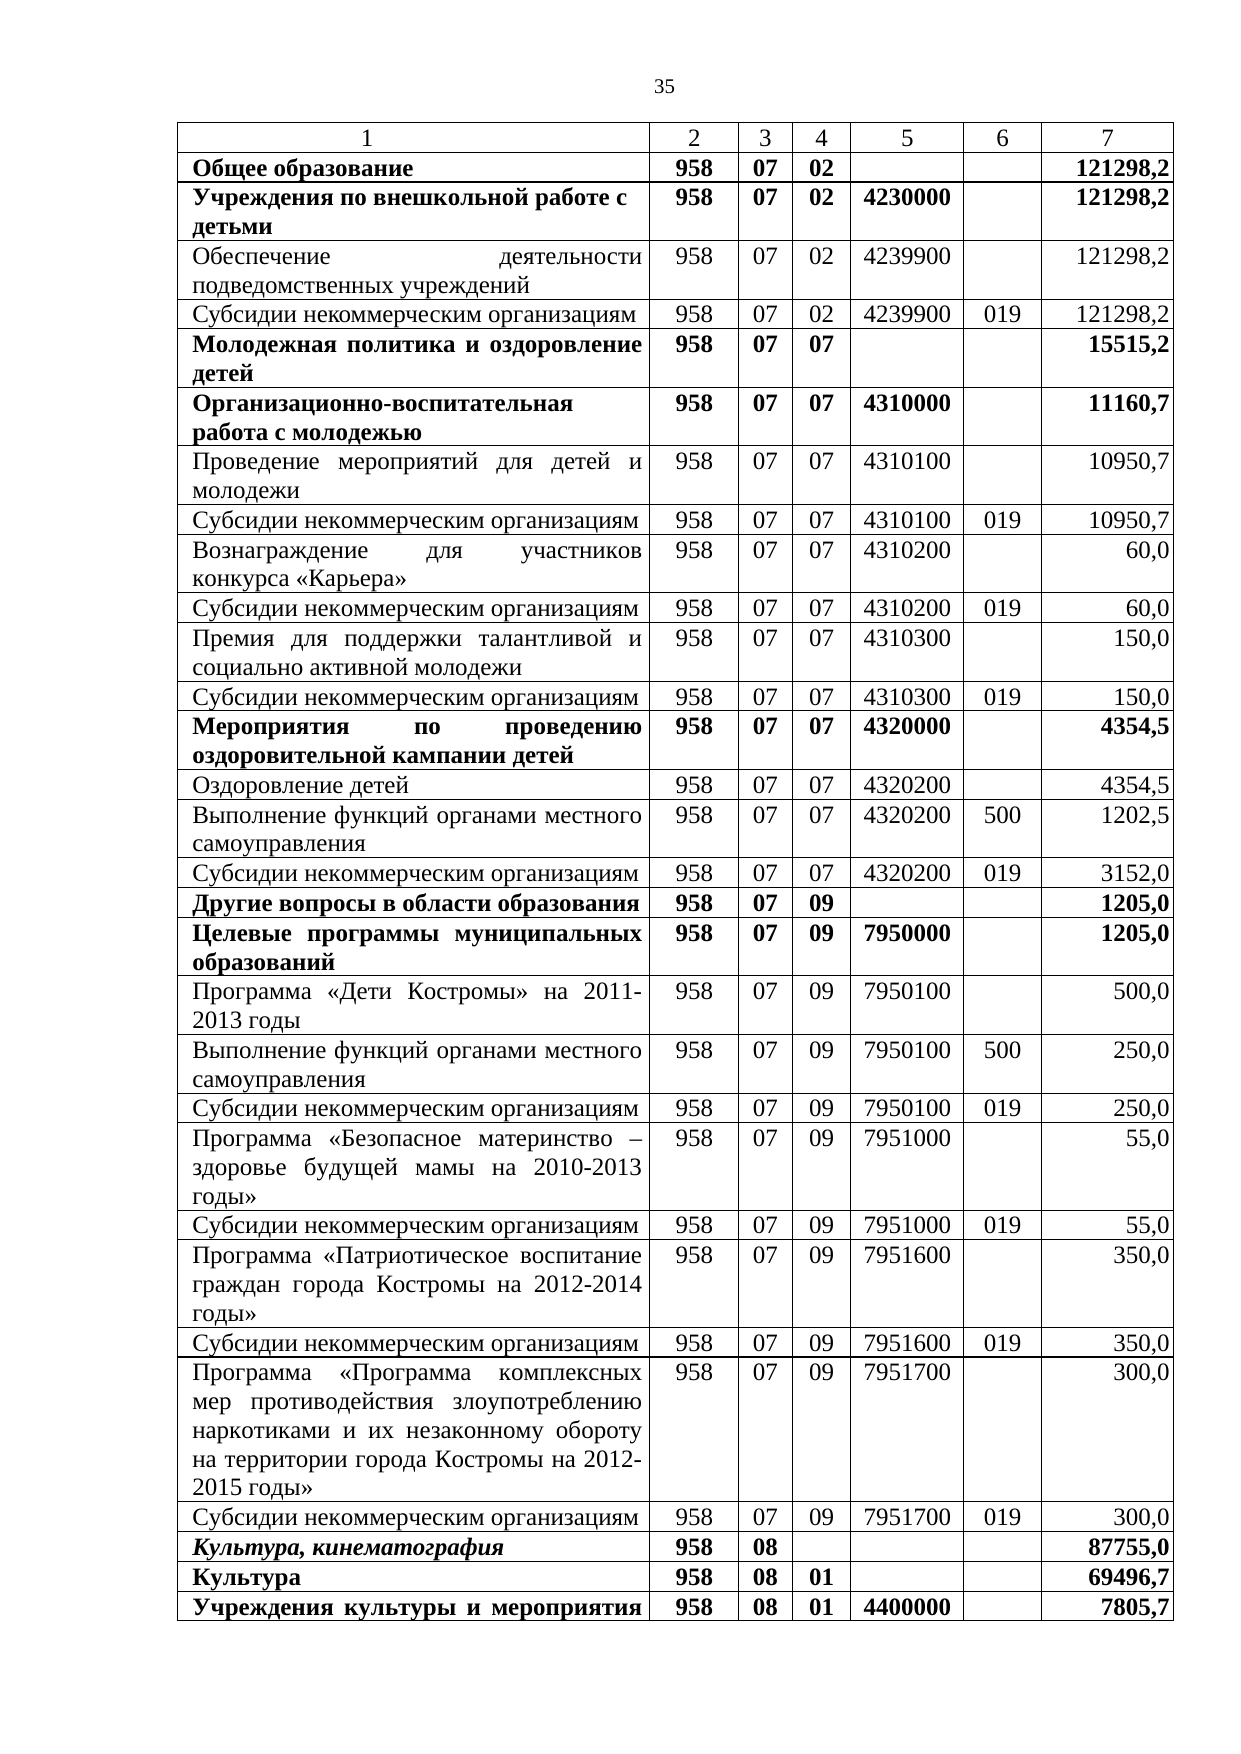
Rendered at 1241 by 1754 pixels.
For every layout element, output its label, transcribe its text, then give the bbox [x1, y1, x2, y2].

table_cell Субсидии некоммерческим организациям [178, 1502, 649, 1531]
table_cell 07 [739, 888, 792, 917]
table_cell 4354,5 [1042, 711, 1173, 769]
table_cell 55,0 [1042, 1211, 1173, 1239]
table_cell 07 [739, 770, 792, 799]
table_cell [964, 888, 1041, 917]
table_cell Субсидии некоммерческим организациям [178, 300, 649, 328]
table_cell 07 [793, 593, 850, 622]
table_cell 958 [650, 1094, 738, 1122]
table_cell 958 [650, 300, 738, 328]
table_cell 958 [650, 1035, 738, 1092]
table_cell 4310200 [851, 593, 963, 622]
table_cell Субсидии некоммерческим организациям [178, 858, 649, 887]
table_cell 500 [964, 1035, 1041, 1092]
table_cell 07 [793, 505, 850, 534]
table_cell Субсидии некоммерческим организациям [178, 682, 649, 710]
table_cell 958 [650, 858, 738, 887]
table_cell 958 [650, 1328, 738, 1356]
table_cell [1174, 1356, 1211, 1501]
table_cell 150,0 [1042, 623, 1173, 681]
table_cell 3152,0 [1042, 858, 1173, 887]
table_cell 958 [650, 241, 738, 298]
table_cell Другие вопросы в области образования [178, 888, 649, 917]
table_cell Выполнение функций органами местного самоуправления [178, 1035, 649, 1092]
table_cell 4320000 [851, 711, 963, 769]
table_cell 7950100 [851, 976, 963, 1034]
table_cell [851, 329, 963, 387]
table_cell [1174, 152, 1211, 181]
table_cell 4239900 [851, 241, 963, 298]
table_cell 09 [793, 888, 850, 917]
table_cell Проведение мероприятий для детей и молодежи [178, 446, 649, 504]
table_cell 7951000 [851, 1211, 963, 1239]
table_cell [1174, 1501, 1211, 1531]
table_cell 958 [650, 1240, 738, 1327]
table_cell 958 [650, 1562, 738, 1591]
table_cell 958 [650, 388, 738, 445]
table_cell Мероприятия по проведению оздоровительной кампании детей [178, 711, 649, 769]
table_cell [1174, 769, 1211, 799]
table_cell 4320200 [851, 858, 963, 887]
table_cell 09 [793, 1240, 850, 1327]
table_cell 07 [739, 1094, 792, 1122]
table_cell [1174, 1122, 1211, 1209]
table_header 1 [178, 123, 649, 152]
table_cell 02 [793, 183, 850, 240]
table_cell 019 [964, 1094, 1041, 1122]
table_cell 958 [650, 153, 738, 181]
table_cell [1174, 799, 1211, 857]
table_cell 09 [793, 1035, 850, 1092]
table_cell 4239900 [851, 300, 963, 328]
table_cell Учреждения культуры и мероприятия [178, 1592, 649, 1620]
table_cell 4230000 [851, 183, 963, 240]
table_cell [1174, 534, 1211, 592]
table_cell 7951700 [851, 1358, 963, 1501]
table_cell 019 [964, 858, 1041, 887]
table_cell 07 [739, 241, 792, 298]
table_cell 958 [650, 535, 738, 592]
table_cell [1174, 975, 1211, 1034]
table_cell 07 [739, 1240, 792, 1327]
table_cell 958 [650, 770, 738, 799]
table_cell 958 [650, 800, 738, 857]
table_cell 4400000 [851, 1592, 963, 1620]
table_cell 958 [650, 976, 738, 1034]
table_cell 4310200 [851, 535, 963, 592]
table_cell [1174, 917, 1211, 975]
table_cell [964, 1123, 1041, 1209]
table_cell 07 [739, 446, 792, 504]
table_cell 7951600 [851, 1328, 963, 1356]
table_cell [1174, 504, 1211, 534]
table_cell [964, 1532, 1041, 1561]
table_cell [793, 1532, 850, 1561]
table_cell 07 [739, 858, 792, 887]
table_cell 7950100 [851, 1035, 963, 1092]
table_cell 1205,0 [1042, 888, 1173, 917]
table_header 3 [739, 123, 792, 152]
table_cell 09 [793, 976, 850, 1034]
table_header 5 [851, 123, 963, 152]
table_cell [964, 535, 1041, 592]
table_cell 07 [739, 1358, 792, 1501]
table_cell 09 [793, 1358, 850, 1501]
table_cell [1174, 1561, 1211, 1591]
table_cell 4320200 [851, 770, 963, 799]
table_cell 11160,7 [1042, 388, 1173, 445]
table_cell 958 [650, 1358, 738, 1501]
table_cell 019 [964, 682, 1041, 710]
table_cell 300,0 [1042, 1358, 1173, 1501]
table_cell [1174, 240, 1211, 298]
table_cell 07 [793, 388, 850, 445]
table_cell 958 [650, 1211, 738, 1239]
table_cell [1174, 710, 1211, 769]
table_cell 958 [650, 1532, 738, 1561]
table_header [1174, 122, 1211, 152]
table_cell 958 [650, 682, 738, 710]
table_cell 10950,7 [1042, 446, 1173, 504]
table_cell 07 [793, 329, 850, 387]
table_cell Программа «Безопасное материнство – здоровье будущей мамы на 2010-2013 годы» [178, 1123, 649, 1209]
table_cell [1174, 592, 1211, 622]
table_cell [964, 1240, 1041, 1327]
table_cell 4320200 [851, 800, 963, 857]
table_cell [851, 1532, 963, 1561]
table_cell 07 [793, 800, 850, 857]
table_cell 01 [793, 1592, 850, 1620]
table_cell 350,0 [1042, 1240, 1173, 1327]
table_cell [964, 770, 1041, 799]
table_cell 07 [793, 446, 850, 504]
table_header 6 [964, 123, 1041, 152]
table_cell 019 [964, 1211, 1041, 1239]
table_cell 4310100 [851, 446, 963, 504]
table_cell 958 [650, 446, 738, 504]
table_cell 07 [793, 858, 850, 887]
table_cell [851, 1562, 963, 1591]
table_cell 07 [739, 593, 792, 622]
table_cell 958 [650, 1592, 738, 1620]
table_cell 250,0 [1042, 1094, 1173, 1122]
table_cell 7950000 [851, 918, 963, 975]
table_cell 250,0 [1042, 1035, 1173, 1092]
table_cell Общее образование [178, 153, 649, 181]
table_cell 09 [793, 1094, 850, 1122]
table_cell [1174, 1210, 1211, 1239]
table_cell 15515,2 [1042, 329, 1173, 387]
table_cell 958 [650, 711, 738, 769]
table_cell Культура [178, 1562, 649, 1591]
table_cell 350,0 [1042, 1328, 1173, 1356]
table_cell 02 [793, 300, 850, 328]
table_cell Программа «Патриотическое воспитание граждан города Костромы на 2012-2014 годы» [178, 1240, 649, 1327]
table_cell 09 [793, 1502, 850, 1531]
table_cell Целевые программы муниципальных образований [178, 918, 649, 975]
table_cell [851, 888, 963, 917]
table_cell 55,0 [1042, 1123, 1173, 1209]
table_cell [964, 329, 1041, 387]
table_cell 958 [650, 183, 738, 240]
table_cell Вознаграждение для участников конкурса «Карьера» [178, 535, 649, 592]
table_cell 07 [739, 682, 792, 710]
table_cell [851, 153, 963, 181]
table_cell 07 [739, 183, 792, 240]
table_cell 7951600 [851, 1240, 963, 1327]
table_cell [1174, 445, 1211, 504]
table_cell [964, 241, 1041, 298]
table_cell Программа «Программа комплексных мер противодействия злоупотреблению наркотиками и их незаконному обороту на территории города Костромы на 2012-2015 годы» [178, 1358, 649, 1501]
table_cell [1174, 622, 1211, 681]
table_cell 121298,2 [1042, 241, 1173, 298]
table_cell [1174, 1093, 1211, 1122]
table_cell 07 [739, 1123, 792, 1209]
table_cell Культура, кинематография [178, 1532, 649, 1561]
table_cell 09 [793, 1123, 850, 1209]
table_cell Субсидии некоммерческим организациям [178, 1328, 649, 1356]
table_cell Обеспечение деятельности подведомственных учреждений [178, 241, 649, 298]
table_cell Субсидии некоммерческим организациям [178, 1094, 649, 1122]
table_cell 60,0 [1042, 593, 1173, 622]
table_cell [964, 918, 1041, 975]
table_cell 4310000 [851, 388, 963, 445]
table_cell 07 [739, 153, 792, 181]
table_cell 1202,5 [1042, 800, 1173, 857]
table_cell [1174, 328, 1211, 387]
table_header 7 [1042, 123, 1173, 152]
table_cell 4310300 [851, 623, 963, 681]
table_cell 08 [739, 1592, 792, 1620]
table_cell Премия для поддержки талантливой и социально активной молодежи [178, 623, 649, 681]
table_cell Учреждения по внешкольной работе с детьми [178, 183, 649, 240]
table_cell 121298,2 [1042, 153, 1173, 181]
table_cell 07 [793, 770, 850, 799]
table_cell [1174, 857, 1211, 887]
table_cell 07 [739, 623, 792, 681]
table_cell 07 [739, 1211, 792, 1239]
table_cell [964, 388, 1041, 445]
table_cell [964, 1562, 1041, 1591]
table_cell 08 [739, 1532, 792, 1561]
table_cell 08 [739, 1562, 792, 1591]
table_cell 958 [650, 918, 738, 975]
table_cell Организационно-воспитательная работа с молодежью [178, 388, 649, 445]
table_cell [1174, 1591, 1211, 1620]
table_cell 07 [739, 800, 792, 857]
table_cell 4310300 [851, 682, 963, 710]
table_cell [1174, 1327, 1211, 1356]
table_cell 07 [793, 682, 850, 710]
table_cell 07 [739, 505, 792, 534]
table_cell 958 [650, 1123, 738, 1209]
table_cell [964, 1358, 1041, 1501]
table_cell 019 [964, 505, 1041, 534]
table_cell 958 [650, 623, 738, 681]
table_cell 87755,0 [1042, 1532, 1173, 1561]
table_cell 300,0 [1042, 1502, 1173, 1531]
table_cell Выполнение функций органами местного самоуправления [178, 800, 649, 857]
table_cell [964, 1592, 1041, 1620]
table_cell 07 [793, 711, 850, 769]
table_cell 07 [739, 329, 792, 387]
table_cell [1174, 1531, 1211, 1561]
table_cell [1174, 387, 1211, 445]
table_cell 60,0 [1042, 535, 1173, 592]
table_cell 07 [739, 918, 792, 975]
table_cell 019 [964, 300, 1041, 328]
table_cell [964, 183, 1041, 240]
table_cell 019 [964, 1502, 1041, 1531]
table_cell 958 [650, 1502, 738, 1531]
table_cell 07 [739, 711, 792, 769]
table_cell 121298,2 [1042, 300, 1173, 328]
table_cell 07 [739, 1328, 792, 1356]
table_cell 019 [964, 593, 1041, 622]
table_cell 10950,7 [1042, 505, 1173, 534]
table_cell 09 [793, 1211, 850, 1239]
table_cell 07 [793, 535, 850, 592]
table_cell 150,0 [1042, 682, 1173, 710]
table_cell 4310100 [851, 505, 963, 534]
table_cell 07 [793, 623, 850, 681]
table_cell [1174, 887, 1211, 917]
table_cell Субсидии некоммерческим организациям [178, 593, 649, 622]
table_cell 07 [739, 1502, 792, 1531]
table_cell [1174, 181, 1211, 240]
table_cell 4354,5 [1042, 770, 1173, 799]
table_cell 02 [793, 153, 850, 181]
table_cell 69496,7 [1042, 1562, 1173, 1591]
table_cell 09 [793, 918, 850, 975]
table_cell [964, 711, 1041, 769]
table_cell 500 [964, 800, 1041, 857]
table_header 4 [793, 123, 850, 152]
table_cell 958 [650, 593, 738, 622]
table_header 2 [650, 123, 738, 152]
table_cell 02 [793, 241, 850, 298]
table_cell 7805,7 [1042, 1592, 1173, 1620]
table_cell 121298,2 [1042, 183, 1173, 240]
table_cell 01 [793, 1562, 850, 1591]
table_cell [964, 153, 1041, 181]
table_cell 500,0 [1042, 976, 1173, 1034]
table_cell 07 [739, 388, 792, 445]
table_cell 958 [650, 888, 738, 917]
table_cell [1174, 1239, 1211, 1327]
table_cell [964, 976, 1041, 1034]
table_cell 958 [650, 505, 738, 534]
table_cell 07 [739, 976, 792, 1034]
table_cell 07 [739, 1035, 792, 1092]
table_cell 019 [964, 1328, 1041, 1356]
table_cell 1205,0 [1042, 918, 1173, 975]
table_cell 07 [739, 300, 792, 328]
table_cell [1174, 1034, 1211, 1092]
table_cell [1174, 299, 1211, 328]
table_cell 09 [793, 1328, 850, 1356]
table_cell 958 [650, 329, 738, 387]
table_cell Молодежная политика и оздоровление детей [178, 329, 649, 387]
table_cell Оздоровление детей [178, 770, 649, 799]
table_cell [1174, 681, 1211, 710]
table_cell 7950100 [851, 1094, 963, 1122]
table_cell Субсидии некоммерческим организациям [178, 505, 649, 534]
table_cell 7951700 [851, 1502, 963, 1531]
table_cell [964, 623, 1041, 681]
table_cell Субсидии некоммерческим организациям [178, 1211, 649, 1239]
table_cell Программа «Дети Костромы» на 2011-2013 годы [178, 976, 649, 1034]
table_cell 7951000 [851, 1123, 963, 1209]
table_cell 07 [739, 535, 792, 592]
table_cell [964, 446, 1041, 504]
